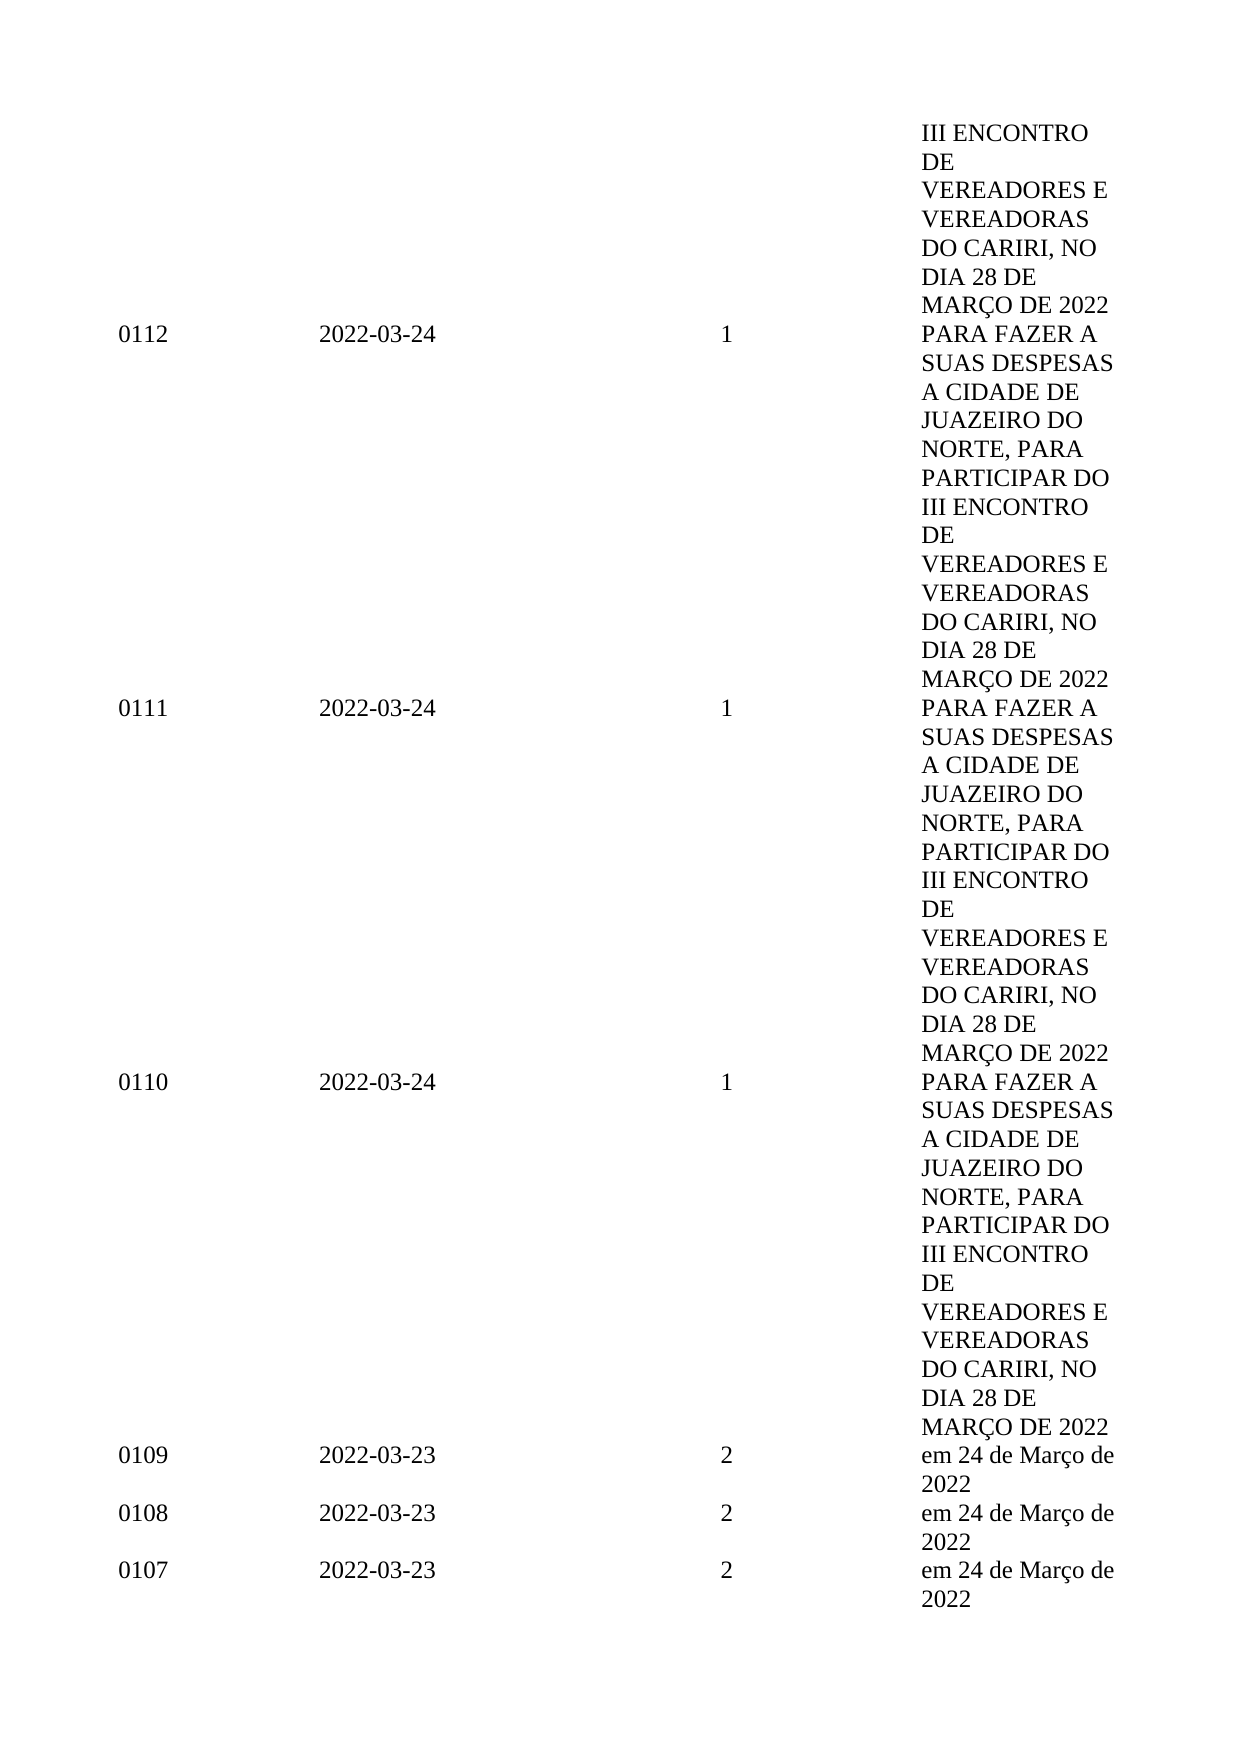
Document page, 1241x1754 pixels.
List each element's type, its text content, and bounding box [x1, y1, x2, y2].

table_cell [520, 118, 720, 319]
table_cell 2022-03-24 [319, 693, 519, 1067]
table_cell PARA FAZER A SUAS DESPESAS A CIDADE DE JUAZEIRO DO NORTE, PARA PARTICIPAR DO III ENCONTRO DE VEREADORES E VEREADORAS DO CARIRI, NO DIA 28 DE MARÇO DE 2022 [921, 319, 1122, 693]
table_cell [520, 1067, 720, 1441]
table_cell [118, 118, 319, 319]
table_cell 1 [720, 693, 921, 1067]
table_cell em 24 de Março de 2022 [921, 1441, 1122, 1498]
table_cell 1 [720, 1067, 921, 1441]
table_cell 0109 [118, 1441, 319, 1498]
table_cell 2 [720, 1441, 921, 1498]
table_cell 2022-03-24 [319, 1067, 519, 1441]
table_cell PARA FAZER A SUAS DESPESAS A CIDADE DE JUAZEIRO DO NORTE, PARA PARTICIPAR DO III ENCONTRO DE VEREADORES E VEREADORAS DO CARIRI, NO DIA 28 DE MARÇO DE 2022 [921, 693, 1122, 1067]
table_cell [520, 319, 720, 693]
table_cell 1 [720, 319, 921, 693]
table_cell [520, 1498, 720, 1556]
table_cell 0112 [118, 319, 319, 693]
table_cell 2022-03-23 [319, 1556, 519, 1613]
table_cell III ENCONTRO DE VEREADORES E VEREADORAS DO CARIRI, NO DIA 28 DE MARÇO DE 2022 [921, 118, 1122, 319]
table_cell [720, 118, 921, 319]
table_cell 2022-03-24 [319, 319, 519, 693]
table_cell 2 [720, 1556, 921, 1613]
table_cell PARA FAZER A SUAS DESPESAS A CIDADE DE JUAZEIRO DO NORTE, PARA PARTICIPAR DO III ENCONTRO DE VEREADORES E VEREADORAS DO CARIRI, NO DIA 28 DE MARÇO DE 2022 [921, 1067, 1122, 1441]
table_cell em 24 de Março de 2022 [921, 1556, 1122, 1613]
table_cell 0111 [118, 693, 319, 1067]
table_cell [319, 118, 519, 319]
table_cell 2022-03-23 [319, 1498, 519, 1556]
table_cell em 24 de Março de 2022 [921, 1498, 1122, 1556]
table_cell [520, 1441, 720, 1498]
table_cell 2022-03-23 [319, 1441, 519, 1498]
table_cell 0107 [118, 1556, 319, 1613]
table_cell [520, 1556, 720, 1613]
table_cell 2 [720, 1498, 921, 1556]
table_cell [520, 693, 720, 1067]
table_cell 0110 [118, 1067, 319, 1441]
table_cell 0108 [118, 1498, 319, 1556]
